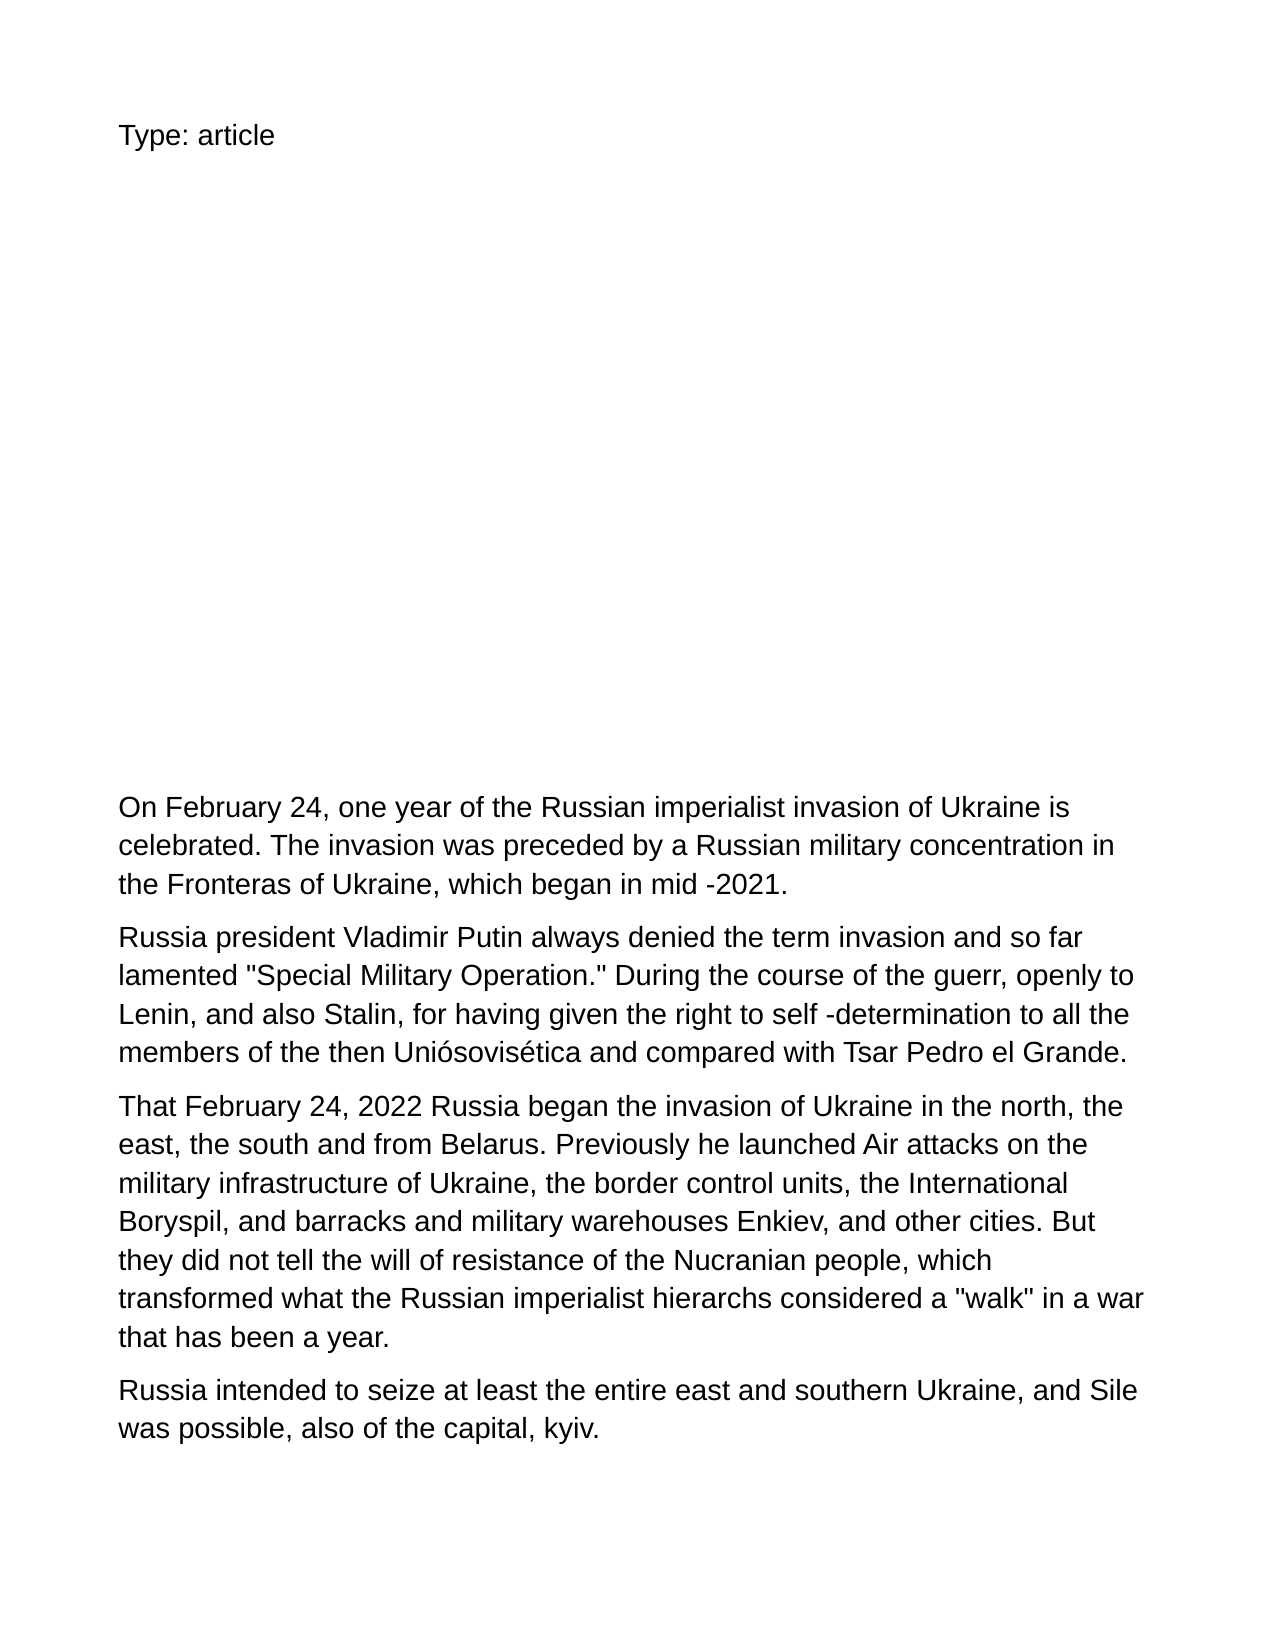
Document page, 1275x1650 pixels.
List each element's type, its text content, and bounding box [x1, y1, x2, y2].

text Russia president Vladimir Putin always denied the term invasion and so far lamented "Special Military Operation." During the course of the guerr, openly to Lenin, and also Stalin, for having given the right to self -determination to all the members of the then Uniósovisética and compared with Tsar Pedro el Grande. [118, 920, 1157, 1069]
text Type: article [118, 118, 1157, 152]
text That February 24, 2022 Russia began the invasion of Ukraine in the north, the east, the south and from Belarus. Previously he launched Air attacks on the military infrastructure of Ukraine, the border control units, the International Boryspil, and barracks and military warehouses Enkiev, and other cities. But they did not tell the will of resistance of the Nucranian people, which transformed what the Russian imperialist hierarchs considered a "walk" in a war that has been a year. [118, 1088, 1157, 1353]
text Russia intended to seize at least the entire east and southern Ukraine, and Sile was possible, also of the capital, kyiv. [118, 1373, 1157, 1445]
text On February 24, one year of the Russian imperialist invasion of Ukraine is celebrated. The invasion was preceded by a Russian military concentration in the Fronteras of Ukraine, which began in mid -2021. [118, 171, 1157, 900]
